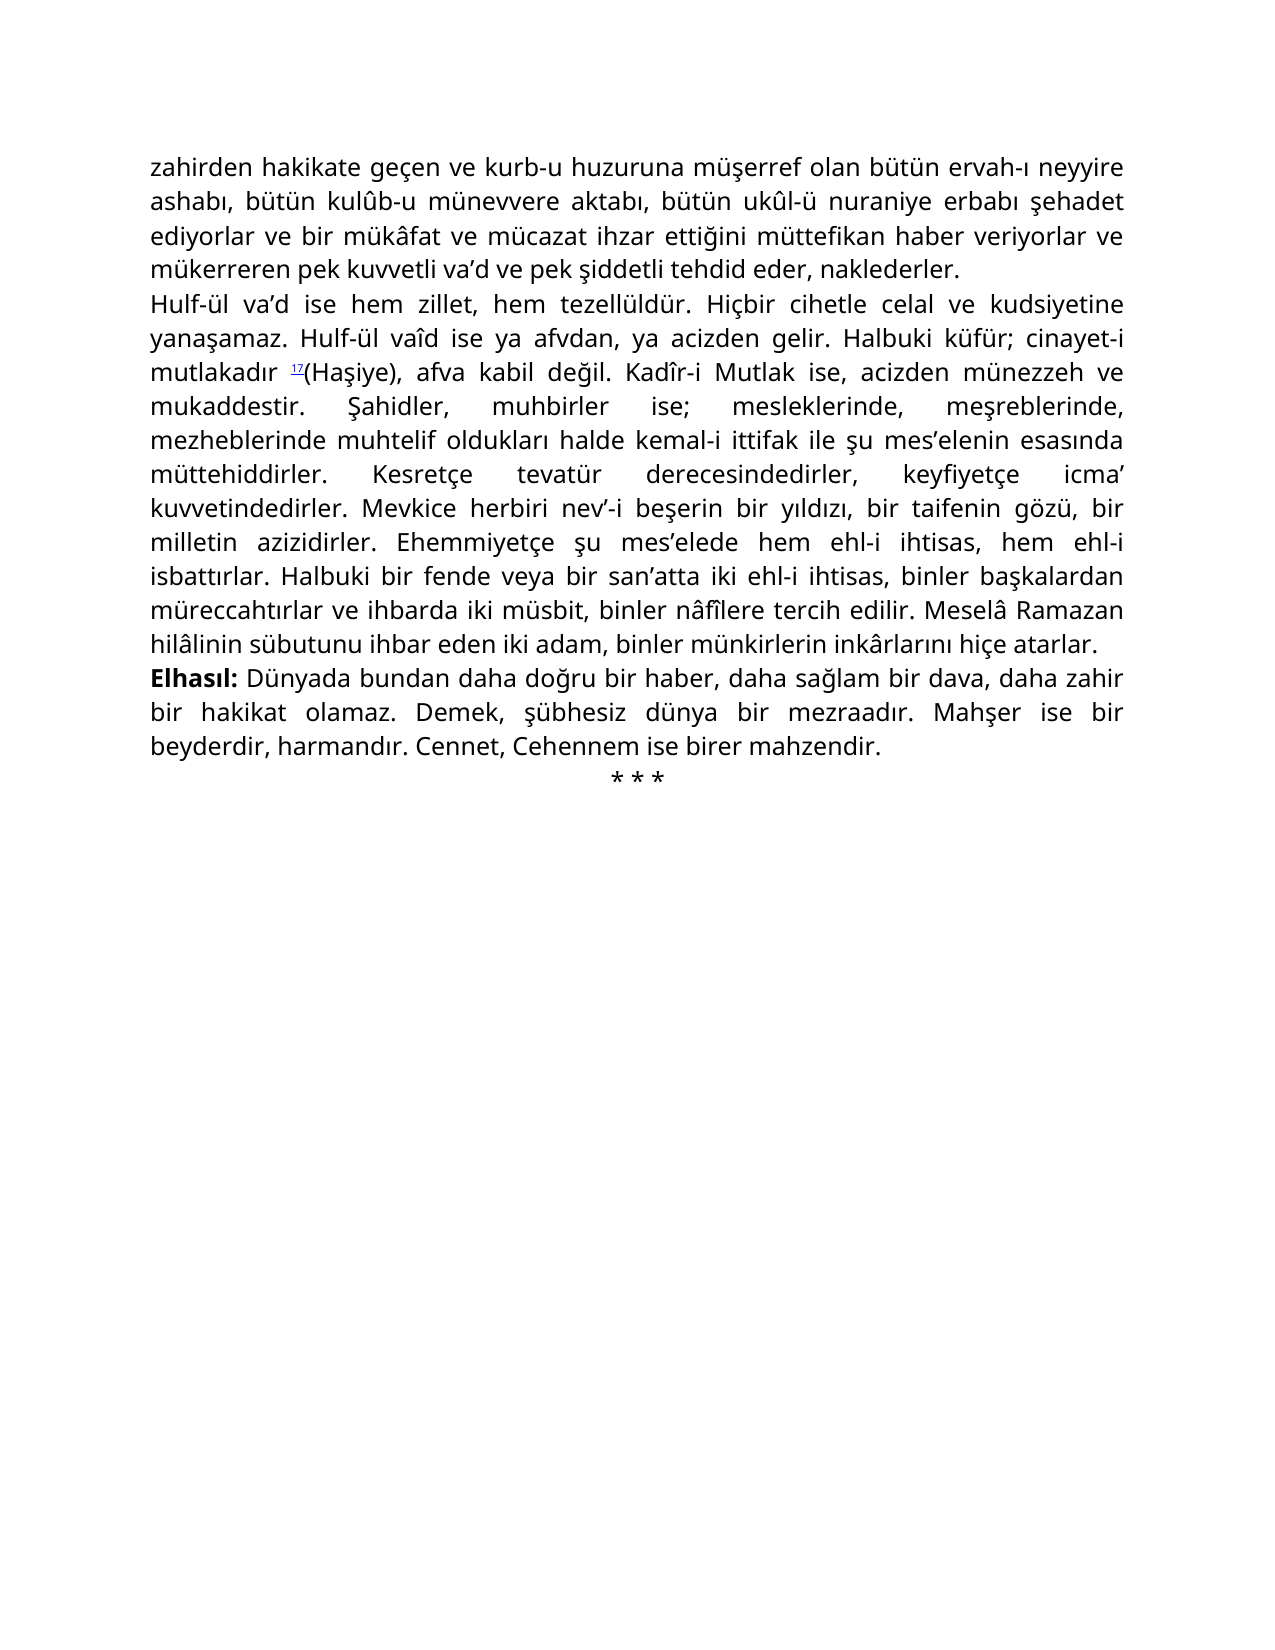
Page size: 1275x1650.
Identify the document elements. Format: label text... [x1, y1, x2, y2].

text Elhasıl: Dünyada bundan daha doğru bir haber, daha sağlam bir dava, daha zahir bir hakikat olamaz. Demek, şübhesiz dünya bir mezraadır. Mahşer ise bir beyderdir, harmandır. Cennet, Cehennem ise birer mahzendir. [150, 661, 1125, 763]
text zahirden hakikate geçen ve kurb-u huzuruna müşerref olan bütün ervah-ı neyyire ashabı, bütün kulûb-u münevvere aktabı, bütün ukûl-ü nuraniye erbabı şehadet ediyorlar ve bir mükâfat ve mücazat ihzar ettiğini müttefikan haber veriyorlar ve mükerreren pek kuvvetli va’d ve pek şiddetli tehdid eder, naklederler. [150, 150, 1125, 286]
text Hulf-ül va’d ise hem zillet, hem tezellüldür. Hiçbir cihetle celal ve kudsiyetine yanaşamaz. Hulf-ül vaîd ise ya afvdan, ya acizden gelir. Halbuki küfür; cinayet-i mutlakadır 17(Haşiye), afva kabil değil. Kadîr-i Mutlak ise, acizden münezzeh ve mukaddestir. Şahidler, muhbirler ise; mesleklerinde, meşreblerinde, mezheblerinde muhtelif oldukları halde kemal-i ittifak ile şu mes’elenin esasında müttehiddirler. Kesretçe tevatür derecesindedirler, keyfiyetçe icma’ kuvvetindedirler. Mevkice herbiri nev’-i beşerin bir yıldızı, bir taifenin gözü, bir milletin azizidirler. Ehemmiyetçe şu mes’elede hem ehl-i ihtisas, hem ehl-i isbattırlar. Halbuki bir fende veya bir san’atta iki ehl-i ihtisas, binler başkalardan müreccahtırlar ve ihbarda iki müsbit, binler nâfîlere tercih edilir. Meselâ Ramazan hilâlinin sübutunu ihbar eden iki adam, binler münkirlerin inkârlarını hiçe atarlar. [150, 286, 1125, 661]
text * * * [150, 763, 1125, 797]
